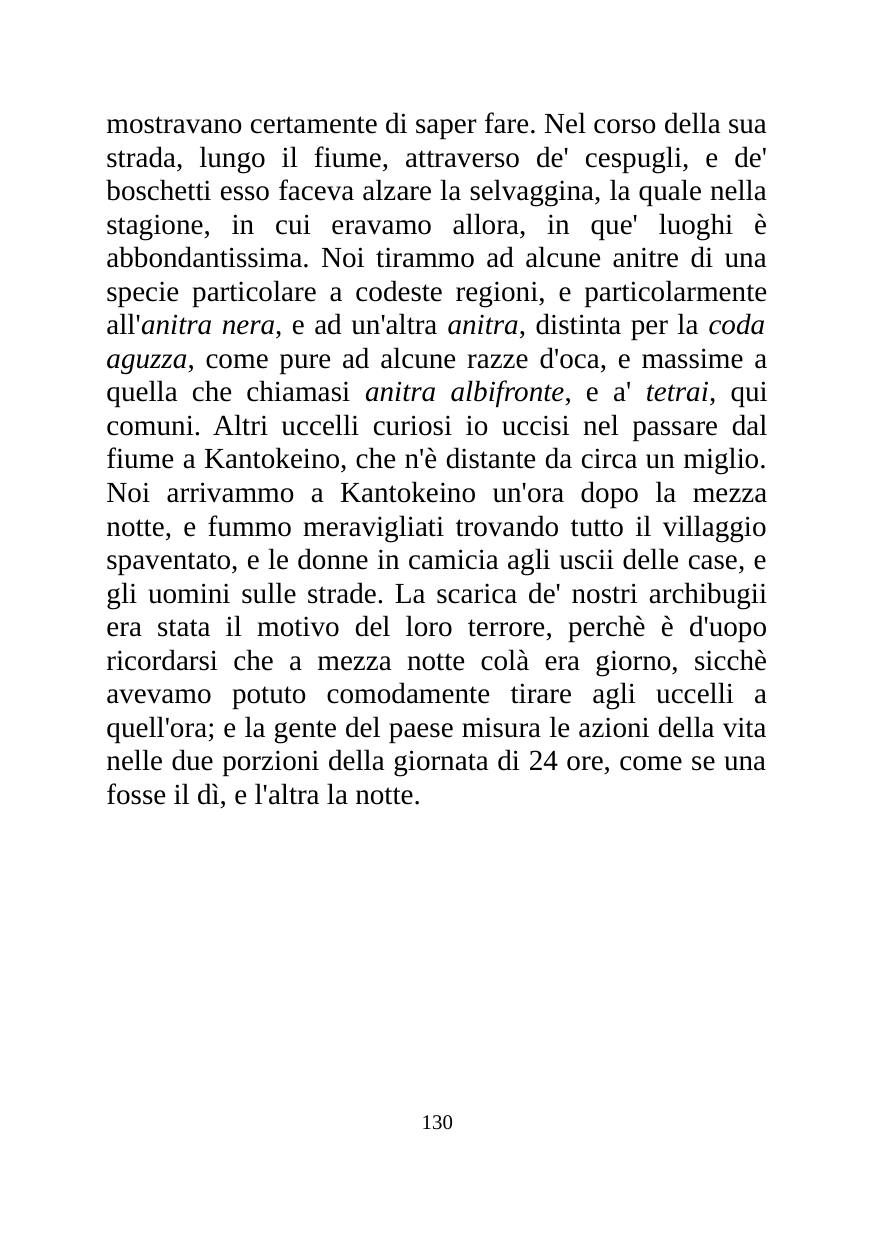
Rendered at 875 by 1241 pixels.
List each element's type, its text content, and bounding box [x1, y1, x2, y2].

text mostravano certamente di saper fare. Nel corso della sua strada, lungo il fiume, attraverso de' cespugli, e de' boschetti esso faceva alzare la selvaggina, la quale nella stagione, in cui eravamo allora, in que' luoghi è abbondantissima. Noi tirammo ad alcune anitre di una specie particolare a codeste regioni, e particolarmente all'anitra nera, e ad un'altra anitra, distinta per la coda aguzza, come pure ad alcune razze d'oca, e massime a quella che chiamasi anitra albifronte, e a' tetrai, qui comuni. Altri uccelli curiosi io uccisi nel passare dal fiume a Kantokeino, che n'è distante da circa un miglio. Noi arrivammo a Kantokeino un'ora dopo la mezza notte, e fummo meravigliati trovando tutto il villaggio spaventato, e le donne in camicia agli uscii delle case, e gli uomini sulle strade. La scarica de' nostri archibugii era stata il motivo del loro terrore, perchè è d'uopo ricordarsi che a mezza notte colà era giorno, sicchè avevamo potuto comodamente tirare agli uccelli a quell'ora; e la gente del paese misura le azioni della vita nelle due porzioni della giornata di 24 ore, come se una fosse il dì, e l'altra la notte. [106, 106, 768, 811]
